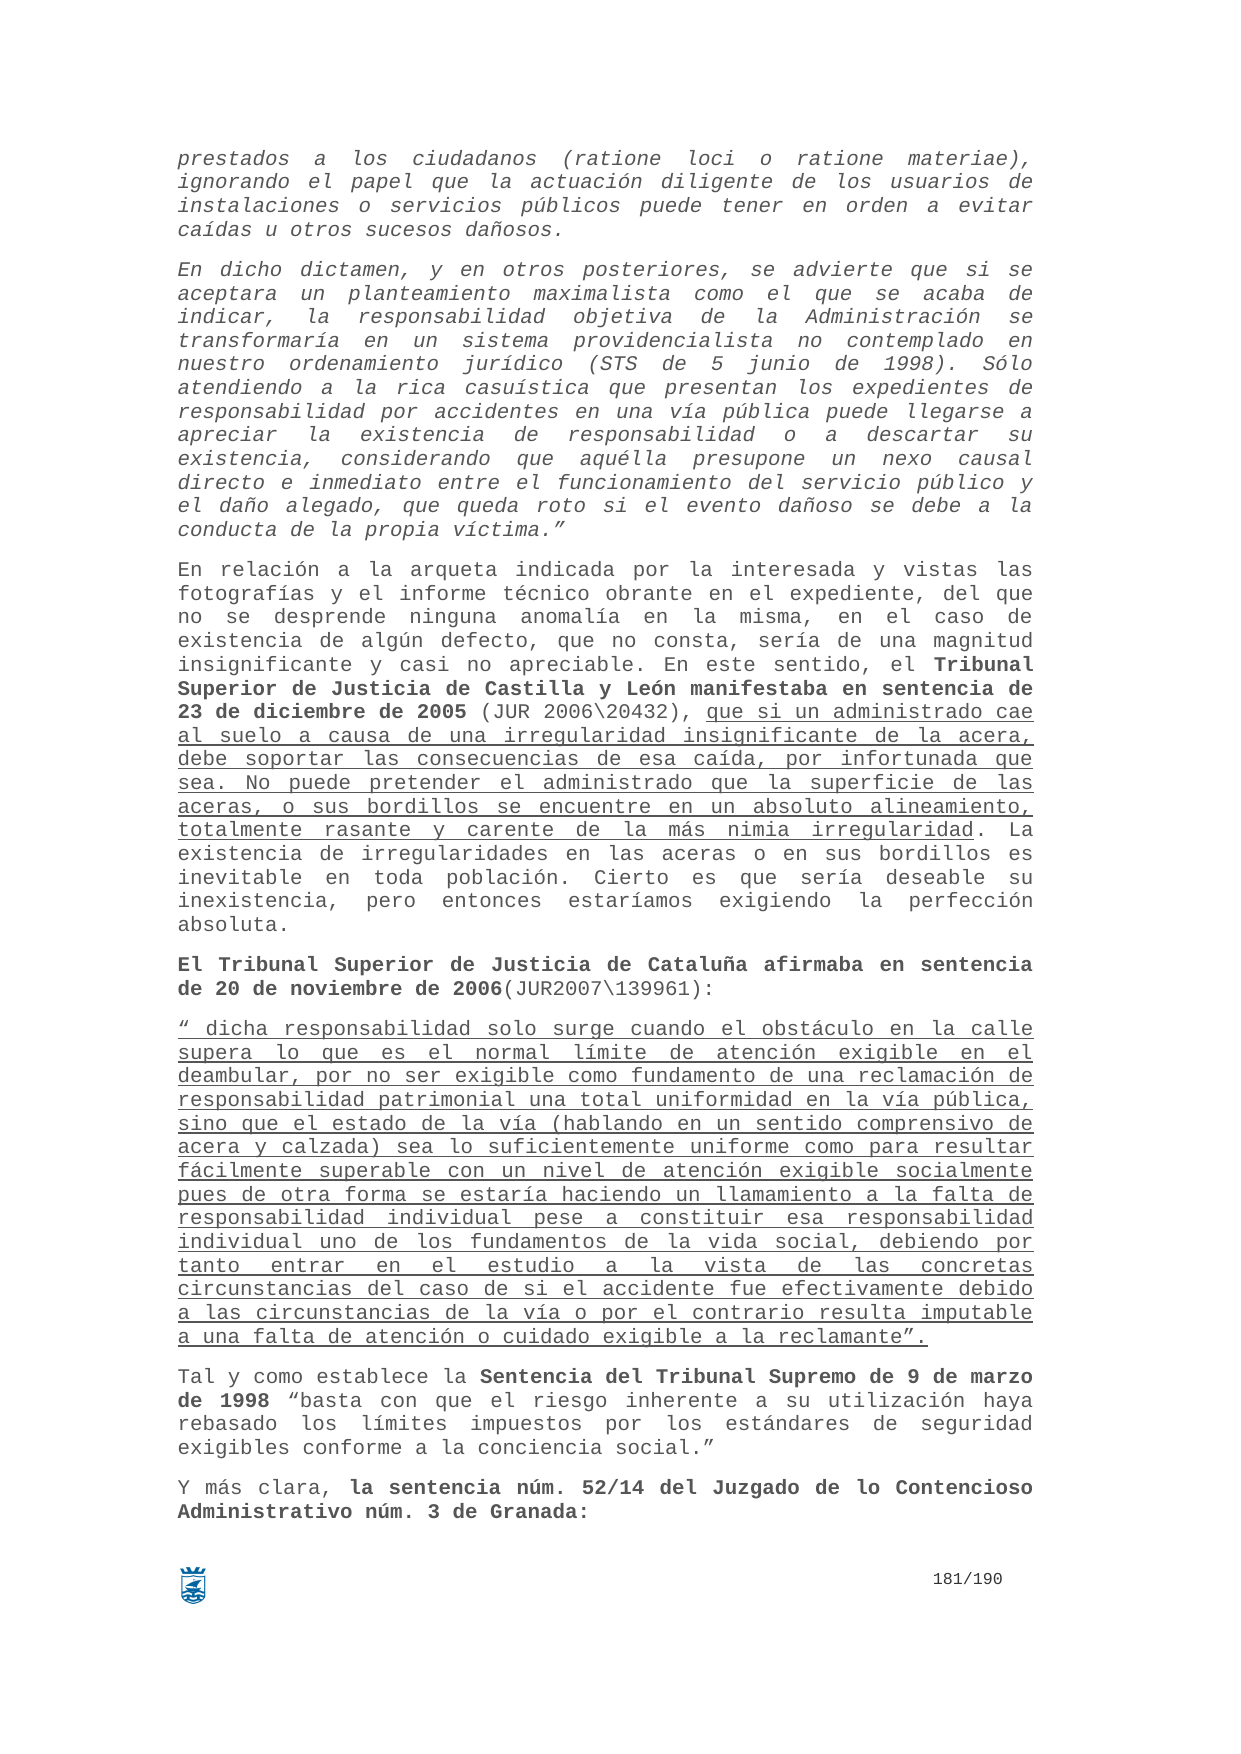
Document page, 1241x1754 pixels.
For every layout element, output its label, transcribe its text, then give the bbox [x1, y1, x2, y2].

text a una falta de atención o cuidado exigible a la reclamante”. [177, 1322, 1033, 1349]
text sea. No puede pretender el administrado que la superficie de las [177, 769, 1033, 792]
text “ dicha responsabilidad solo surge cuando el obstáculo en la calle [177, 1018, 1033, 1038]
text sino que el estado de la vía (hablando en un sentido comprensivo de [177, 1110, 1033, 1132]
text responsabilidad patrimonial una total uniformidad en la vía pública, [177, 1086, 1033, 1109]
text totalmente rasante y carente de la más nimia irregularidad. La existencia de irregularidades en las aceras o en sus bordillos es inevitable en toda población. Cierto es que sería deseable su inexistencia, pero entonces estaríamos exigiendo la perfección absoluta. [177, 816, 1033, 938]
text prestados a los ciudadanos (ratione loci o ratione materiae), ignorando el papel que la actuación diligente de los usuarios de instalaciones o servicios públicos puede tener en orden a evitar caídas u otros sucesos dañosos. [177, 148, 1033, 242]
text pues de otra forma se estaría haciendo un llamamiento a la falta de [177, 1180, 1033, 1203]
text individual uno de los fundamentos de la vida social, debiendo por [177, 1228, 1033, 1251]
text En relación a la arqueta indicada por la interesada y vistas las fotografías y el informe técnico obrante en el expediente, del que no se desprende ninguna anomalía en la misma, en el caso de existencia de algún defecto, que no consta, sería de una magnitud insignificante y casi no apreciable. En este sentido, el Tribunal Superior de Justicia de Castilla y León manifestaba en sentencia de 23 de diciembre de 2005 (JUR 2006\20432), que si un administrado cae al suelo a causa de una irregularidad insignificante de la acera, [177, 559, 1033, 744]
text Tal y como establece la Sentencia del Tribunal Supremo de 9 de marzo de 1998 “basta con que el riesgo inherente a su utilización haya rebasado los límites impuestos por los estándares de seguridad exigibles conforme a la conciencia social.” [177, 1366, 1033, 1461]
text deambular, por no ser exigible como fundamento de una reclamación de [177, 1062, 1033, 1085]
text acera y calzada) sea lo suficientemente uniforme como para resultar [177, 1133, 1033, 1156]
text fácilmente superable con un nivel de atención exigible socialmente [177, 1157, 1033, 1179]
text aceras, o sus bordillos se encuentre en un absoluto alineamiento, [177, 793, 1033, 815]
text tanto entrar en el estudio a la vista de las concretas [177, 1252, 1033, 1274]
text En dicho dictamen, y en otros posteriores, se advierte que si se aceptara un planteamiento maximalista como el que se acaba de indicar, la responsabilidad objetiva de la Administración se transformaría en un sistema providencialista no contemplado en nuestro ordenamiento jurídico (STS de 5 junio de 1998). Sólo atendiendo a la rica casuística que presentan los expedientes de responsabilidad por accidentes en una vía pública puede llegarse a apreciar la existencia de responsabilidad o a descartar su existencia, considerando que aquélla presupone un nexo causal directo e inmediato entre el funcionamiento del servicio público y el daño alegado, que queda roto si el evento dañoso se debe a la conducta de la propia víctima.” [177, 259, 1033, 543]
text circunstancias del caso de si el accidente fue efectivamente debido [177, 1275, 1033, 1298]
text Y más clara, la sentencia núm. 52/14 del Juzgado de lo Contencioso Administrativo núm. 3 de Granada: [177, 1477, 1033, 1524]
picture [177, 1562, 208, 1607]
text debe soportar las consecuencias de esa caída, por infortunada que [177, 745, 1033, 768]
text a las circunstancias de la vía o por el contrario resulta imputable [177, 1299, 1033, 1321]
text supera lo que es el normal límite de atención exigible en el [177, 1039, 1033, 1061]
text responsabilidad individual pese a constituir esa responsabilidad [177, 1204, 1033, 1227]
text El Tribunal Superior de Justicia de Cataluña afirmaba en sentencia de 20 de noviembre de 2006(JUR2007\139961): [177, 954, 1033, 1002]
